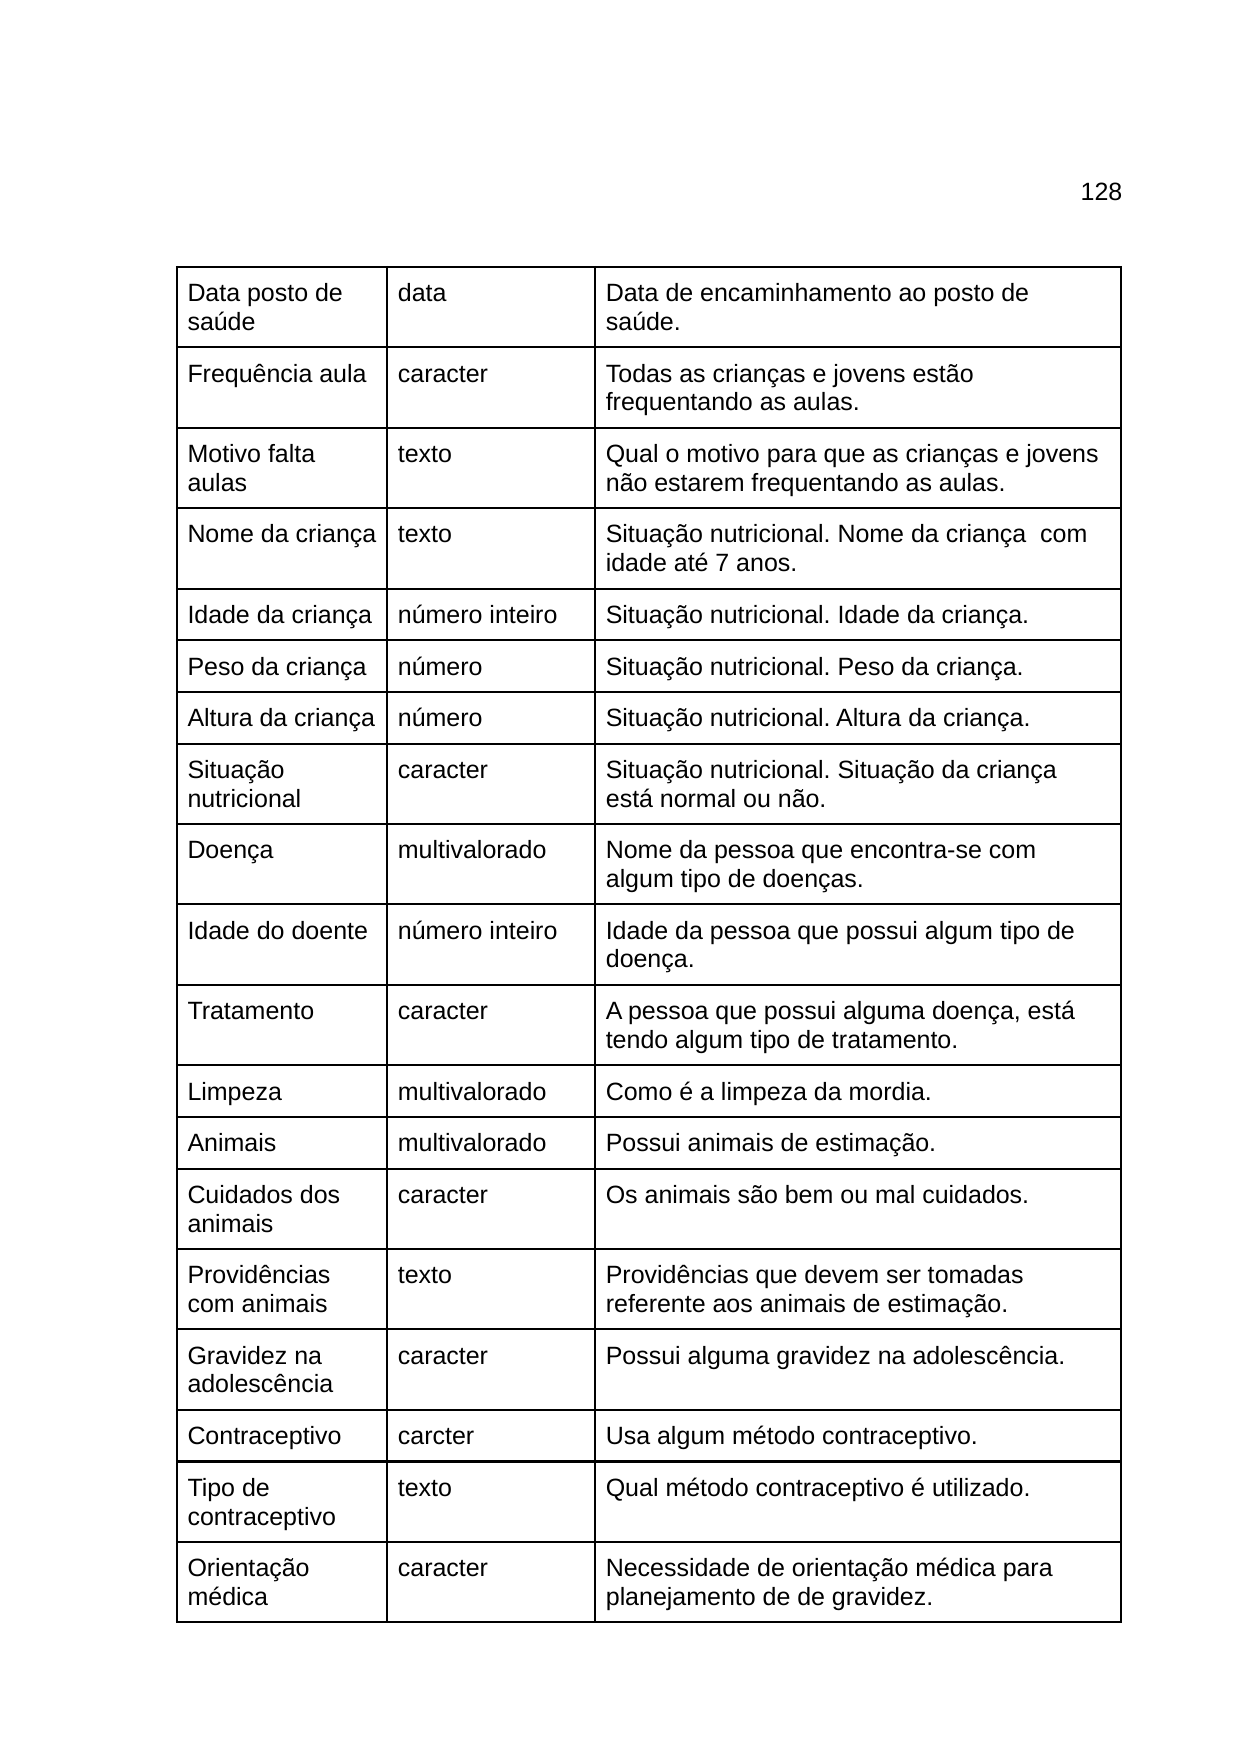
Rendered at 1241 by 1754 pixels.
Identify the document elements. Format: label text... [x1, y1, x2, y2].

table_cell Situação nutricional. Altura da criança. [596, 693, 1120, 742]
table_cell caracter [388, 1330, 594, 1409]
table_cell Limpeza [178, 1066, 386, 1116]
table_cell Os animais são bem ou mal cuidados. [596, 1170, 1120, 1248]
table_cell número [388, 641, 594, 691]
table_cell Todas as crianças e jovens estão frequentando as aulas. [596, 348, 1120, 427]
table_cell Contraceptivo [178, 1411, 386, 1460]
table_cell Data posto de saúde [178, 268, 386, 346]
table_cell Qual método contraceptivo é utilizado. [596, 1463, 1120, 1541]
table_cell caracter [388, 1170, 594, 1248]
table_cell Animais [178, 1118, 386, 1167]
table_cell Frequência aula [178, 348, 386, 427]
table_cell número inteiro [388, 905, 594, 984]
table_cell Situação nutricional. Nome da criança com idade até 7 anos. [596, 509, 1120, 587]
table_cell Situação nutricional. Idade da criança. [596, 590, 1120, 639]
table_cell Peso da criança [178, 641, 386, 691]
table_cell texto [388, 429, 594, 507]
table_cell Nome da criança [178, 509, 386, 587]
table_cell Como é a limpeza da mordia. [596, 1066, 1120, 1116]
table_cell Motivo falta aulas [178, 429, 386, 507]
table_cell multivalorado [388, 1118, 594, 1167]
table_cell Data de encaminhamento ao posto de saúde. [596, 268, 1120, 346]
table_cell caracter [388, 348, 594, 427]
table_cell multivalorado [388, 1066, 594, 1116]
table_cell Situação nutricional [178, 745, 386, 823]
table_cell Nome da pessoa que encontra-se com algum tipo de doenças. [596, 825, 1120, 903]
table_cell Situação nutricional. Situação da criança está normal ou não. [596, 745, 1120, 823]
table_cell multivalorado [388, 825, 594, 903]
table_cell Cuidados dos animais [178, 1170, 386, 1248]
table_cell Usa algum método contraceptivo. [596, 1411, 1120, 1460]
table_cell Orientação médica [178, 1543, 386, 1621]
table_cell Providências que devem ser tomadas referente aos animais de estimação. [596, 1250, 1120, 1328]
table_cell número [388, 693, 594, 742]
table_cell caracter [388, 986, 594, 1064]
table_cell Situação nutricional. Peso da criança. [596, 641, 1120, 691]
table_cell Possui alguma gravidez na adolescência. [596, 1330, 1120, 1409]
table_cell data [388, 268, 594, 346]
table_cell Tratamento [178, 986, 386, 1064]
table_cell Altura da criança [178, 693, 386, 742]
table_cell Providências com animais [178, 1250, 386, 1328]
table_cell Idade do doente [178, 905, 386, 984]
table_cell Tipo de contraceptivo [178, 1463, 386, 1541]
table_cell A pessoa que possui alguma doença, está tendo algum tipo de tratamento. [596, 986, 1120, 1064]
table_cell Qual o motivo para que as crianças e jovens não estarem frequentando as aulas. [596, 429, 1120, 507]
table_cell Possui animais de estimação. [596, 1118, 1120, 1167]
table_cell carcter [388, 1411, 594, 1460]
table_cell Gravidez na adolescência [178, 1330, 386, 1409]
table_cell Necessidade de orientação médica para planejamento de de gravidez. [596, 1543, 1120, 1621]
table_cell Idade da criança [178, 590, 386, 639]
table_cell Idade da pessoa que possui algum tipo de doença. [596, 905, 1120, 984]
table_cell texto [388, 509, 594, 587]
table_cell texto [388, 1463, 594, 1541]
table_cell caracter [388, 1543, 594, 1621]
table_cell número inteiro [388, 590, 594, 639]
table_cell Doença [178, 825, 386, 903]
table_cell texto [388, 1250, 594, 1328]
table_cell caracter [388, 745, 594, 823]
